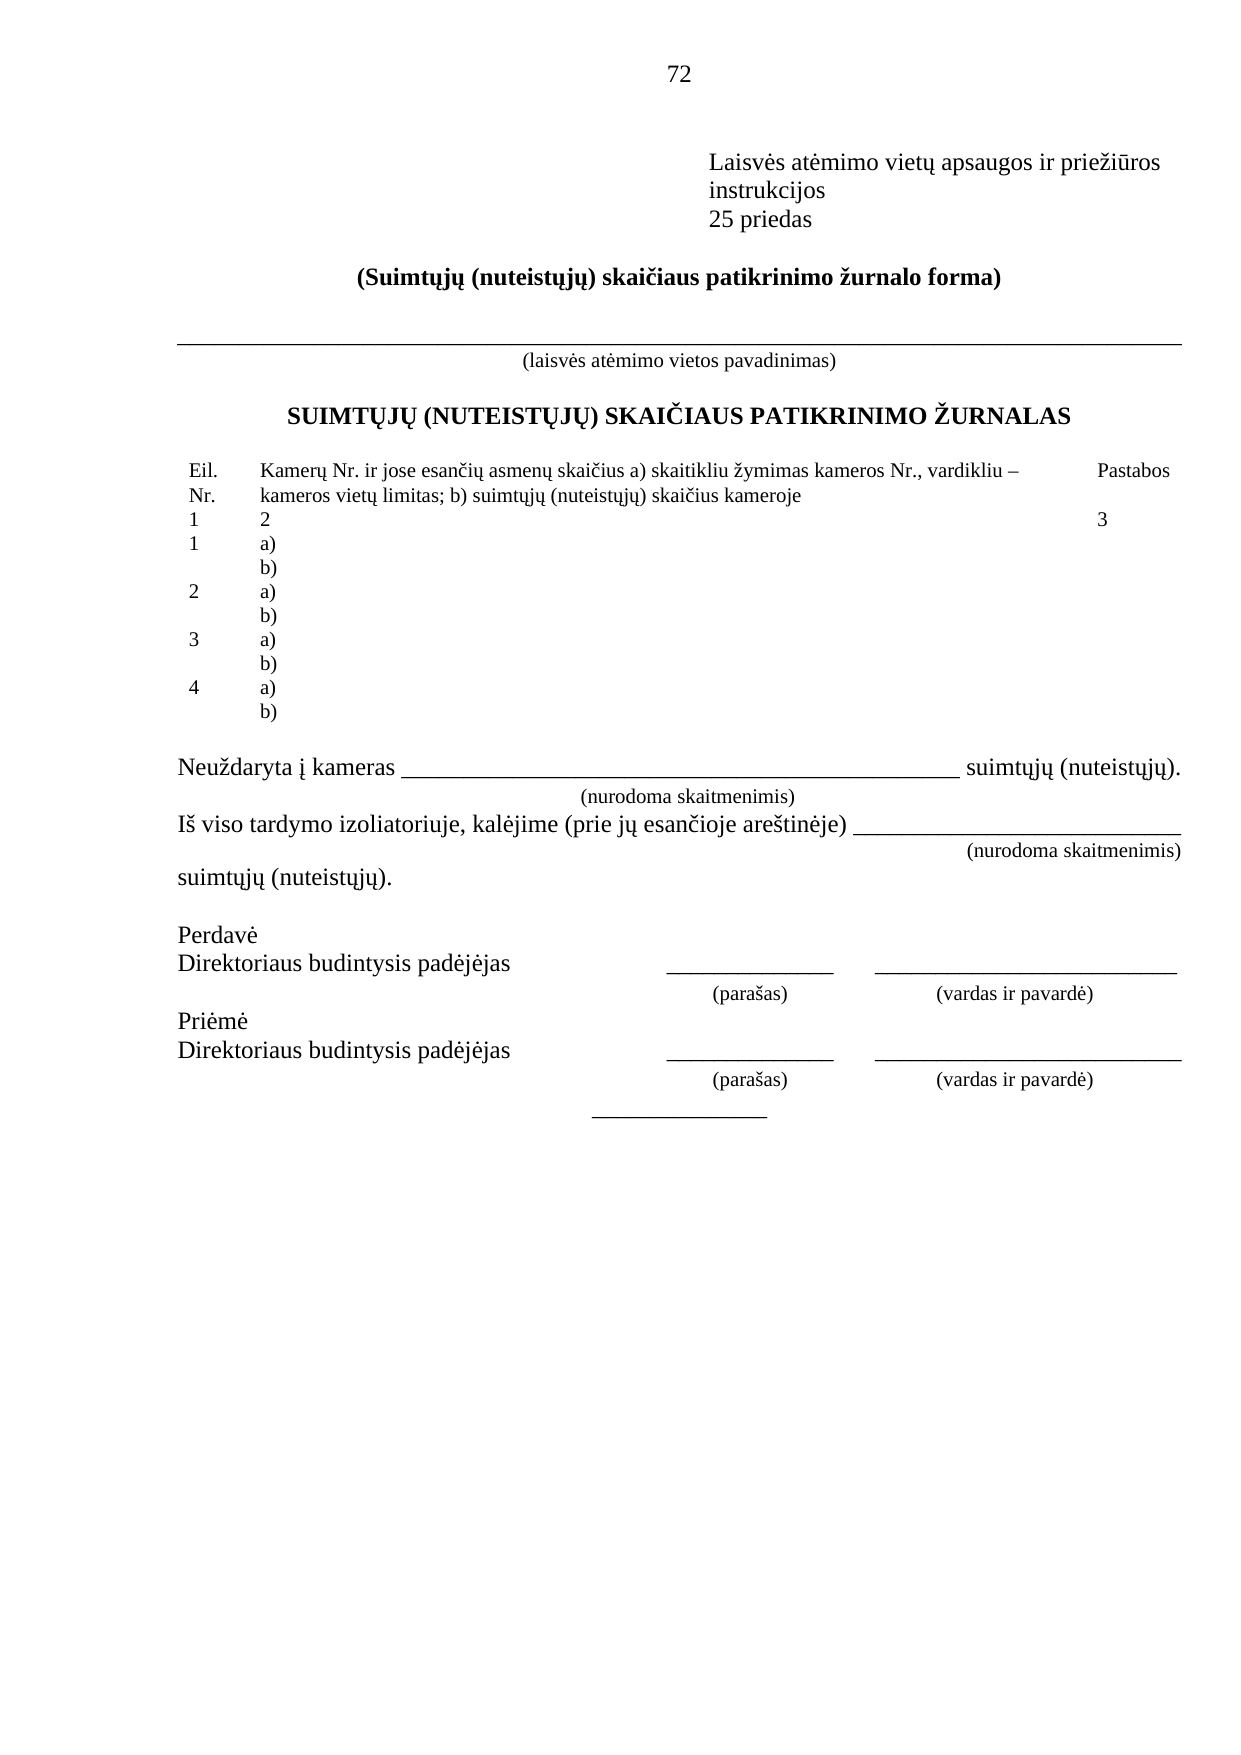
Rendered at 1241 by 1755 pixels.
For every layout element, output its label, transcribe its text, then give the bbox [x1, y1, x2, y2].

table_cell 1 [177, 531, 248, 579]
table_cell 3 [177, 627, 248, 675]
table_cell a) [249, 675, 1086, 699]
text Priėmė [177, 1006, 1181, 1035]
text Direktoriaus budintysis padėjėjas [177, 1035, 1181, 1063]
table_cell [1086, 675, 1181, 723]
text Iš viso tardymo izoliatoriuje, kalėjime (prie jų esančioje areštinėje) [177, 809, 1181, 838]
table_cell 2 [177, 579, 248, 627]
table_header Eil. Nr. [177, 459, 248, 507]
table_cell [1086, 531, 1181, 579]
text (parašas) (vardas ir pavardė) [177, 977, 1181, 1006]
text Direktoriaus budintysis padėjėjas [177, 948, 1181, 977]
text Laisvės atėmimo vietų apsaugos ir priežiūros [177, 147, 1181, 176]
text (Suimtųjų (nuteistųjų) skaičiaus patikrinimo žurnalo forma) [177, 262, 1181, 291]
table_cell 1 [177, 507, 248, 531]
text (parašas) (vardas ir pavardė) [177, 1063, 1181, 1092]
text Perdavė [177, 920, 1181, 948]
table_header Kamerų Nr. ir jose esančių asmenų skaičius a) skaitikliu žymimas kameros Nr., vardikliu – kameros vietų limitas; b) suimtųjų (nuteistųjų) skaičius kameroje [249, 459, 1086, 507]
text 25 priedas [177, 204, 1181, 233]
table_cell b) [249, 603, 1086, 627]
text (nurodoma skaitmenimis) [177, 781, 1181, 809]
table_cell a) [249, 627, 1086, 651]
table_cell a) [249, 579, 1086, 603]
text ______________ [177, 1092, 1181, 1121]
table_cell b) [249, 699, 1086, 723]
table_cell 2 [249, 507, 1086, 531]
table_cell b) [249, 555, 1086, 579]
table_cell b) [249, 651, 1086, 675]
table_cell [1086, 579, 1181, 627]
table_cell 4 [177, 675, 248, 723]
text (laisvės atėmimo vietos pavadinimas) [177, 348, 1181, 372]
table_cell a) [249, 531, 1086, 555]
text suimtųjų (nuteistųjų). [177, 862, 1181, 891]
text (nurodoma skaitmenimis) [177, 838, 1181, 862]
text Neuždaryta į kameras suimtųjų (nuteistųjų). [177, 752, 1181, 781]
table_cell [1086, 627, 1181, 675]
table_cell 3 [1086, 507, 1181, 531]
text SUIMTŲJŲ (NUTEISTŲJŲ) SKAIČIAUS PATIKRINIMO ŽURNALAS [177, 401, 1181, 430]
table_header Pastabos [1086, 459, 1181, 507]
text instrukcijos [177, 176, 1181, 204]
